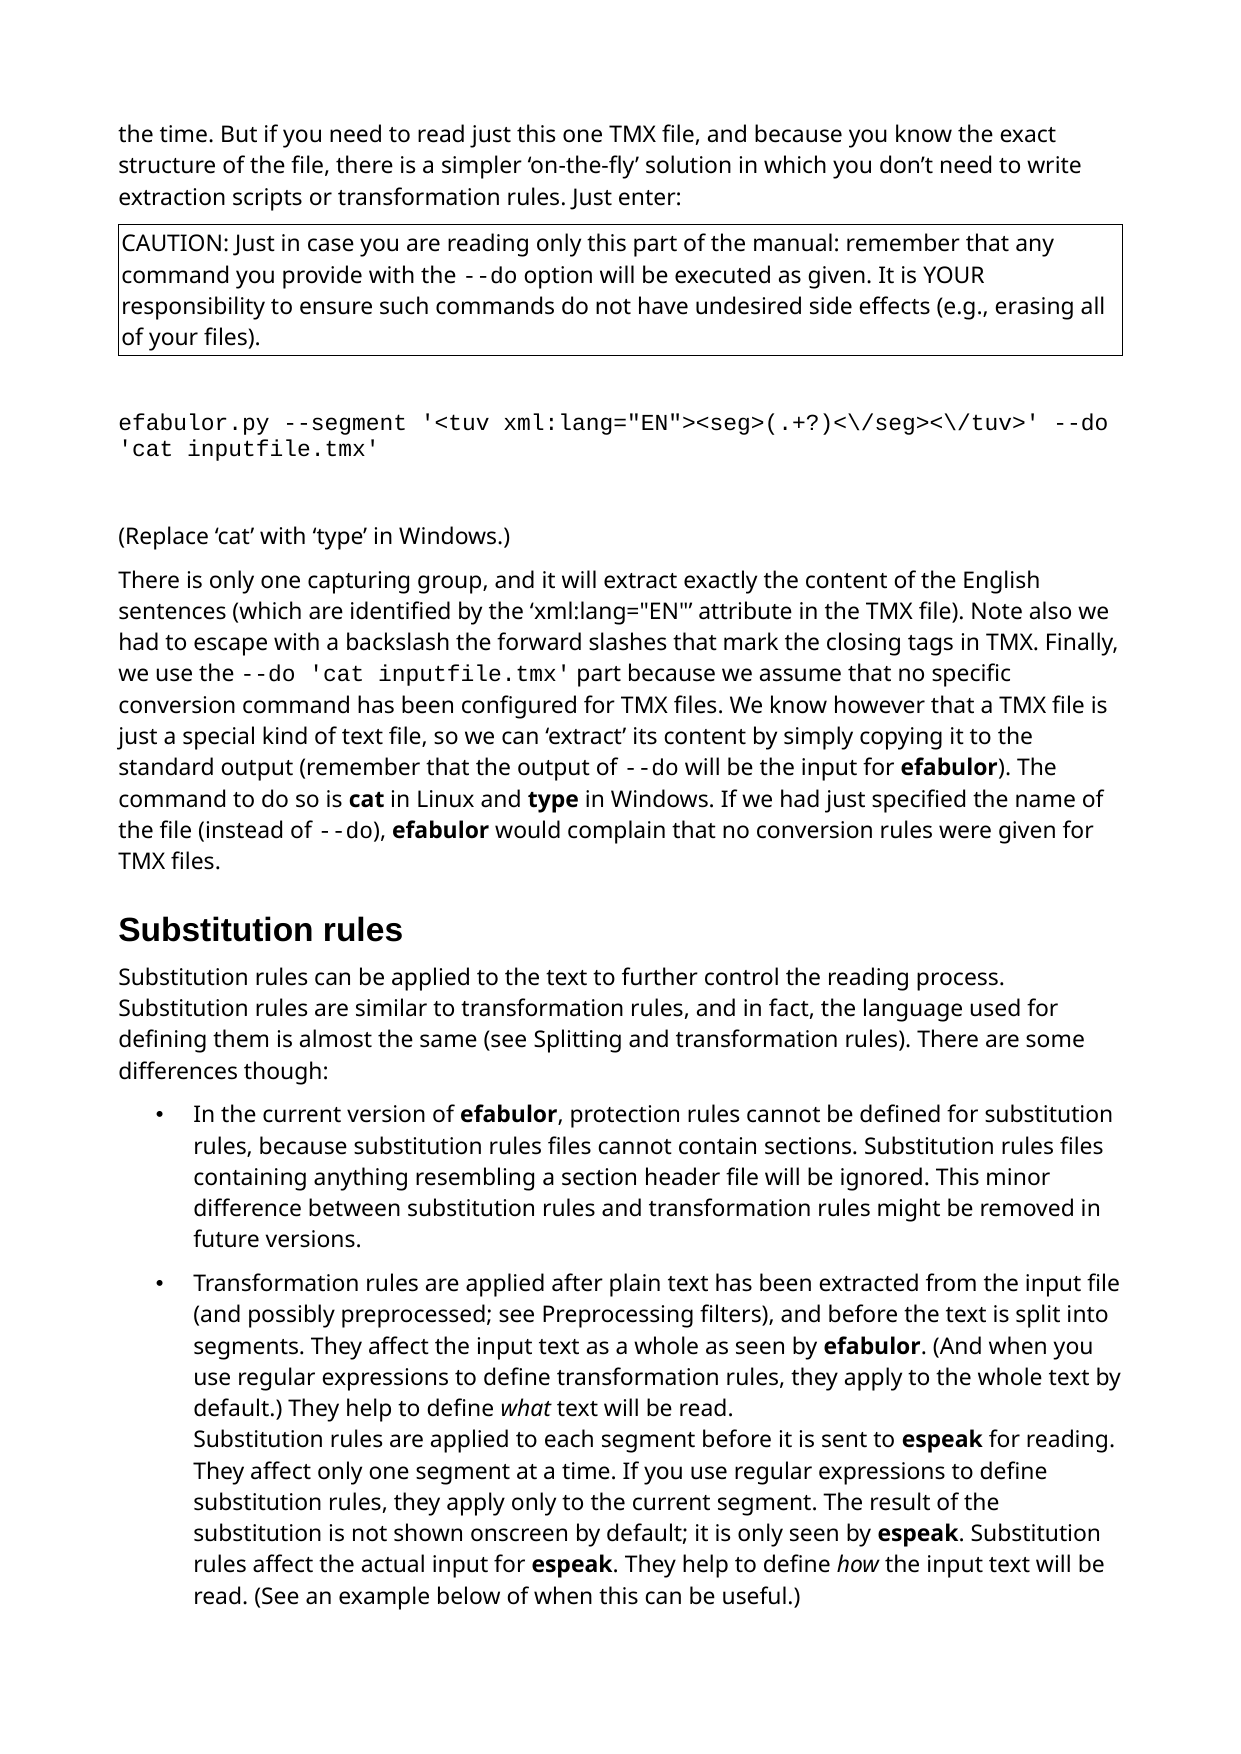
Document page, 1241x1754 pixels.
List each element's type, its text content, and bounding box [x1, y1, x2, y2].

subtitle Substitution rules [118, 910, 1122, 948]
text There is only one capturing group, and it will extract exactly the content of the English sentences (which are identified by the ‘xml:lang="EN"’ attribute in the TMX file). Note also we had to escape with a backslash the forward slashes that mark the closing tags in TMX. Finally, we use the ‑‑do 'cat inputfile.tmx' part because we assume that no specific conversion command has been configured for TMX files. We know however that a TMX file is just a special kind of text file, so we can ‘extract’ its content by simply copying it to the standard output (remember that the output of ‑‑do will be the input for efabulor). The command to do so is cat in Linux and type in Windows. If we had just specified the name of the file (instead of ‑‑do), efabulor would complain that no conversion rules were given for TMX files. [118, 564, 1122, 876]
text Substitution rules can be applied to the text to further control the reading process. Substitution rules are similar to transformation rules, and in fact, the language used for defining them is almost the same (see Splitting and transformation rules). There are some differences though: [118, 961, 1122, 1086]
text efabulor.py ‑‑segment '<tuv xml:lang="EN"><seg>(.+?)<\/seg><\/tuv>' ‑‑do 'cat inputfile.tmx' [118, 412, 1122, 464]
text (Replace ‘cat’ with ‘type’ in Windows.) [118, 520, 1122, 551]
text CAUTION: Just in case you are reading only this part of the manual: remember that any command you provide with the ‑‑do option will be executed as given. It is YOUR responsibility to ensure such commands do not have undesired side effects (e.g., erasing all of your files). [119, 225, 1122, 355]
text the time. But if you need to read just this one TMX file, and because you know the exact structure of the file, there is a simpler ‘on‑the‑fly’ solution in which you don’t need to write extraction scripts or transformation rules. Just enter: [118, 118, 1122, 212]
list Transformation rules are applied after plain text has been extracted from the input file (and possibly preprocessed; see Preprocessing filters), and before the text is split into segments. They affect the input text as a whole as seen by efabulor. (And when you use regular expressions to define transformation rules, they apply to the whole text by default.) They help to define what text will be read. Substitution rules are applied to each segment before it is sent to espeak for reading. They affect only one segment at a time. If you use regular expressions to define substitution rules, they apply only to the current segment. The result of the substitution is not shown onscreen by default; it is only seen by espeak. Substitution rules affect the actual input for espeak. They help to define how the input text will be read. (See an example below of when this can be useful.) [156, 1267, 1122, 1611]
list In the current version of efabulor, protection rules cannot be defined for substitution rules, because substitution rules files cannot contain sections. Substitution rules files containing anything resembling a section header file will be ignored. This minor difference between substitution rules and transformation rules might be removed in future versions. [156, 1098, 1122, 1255]
